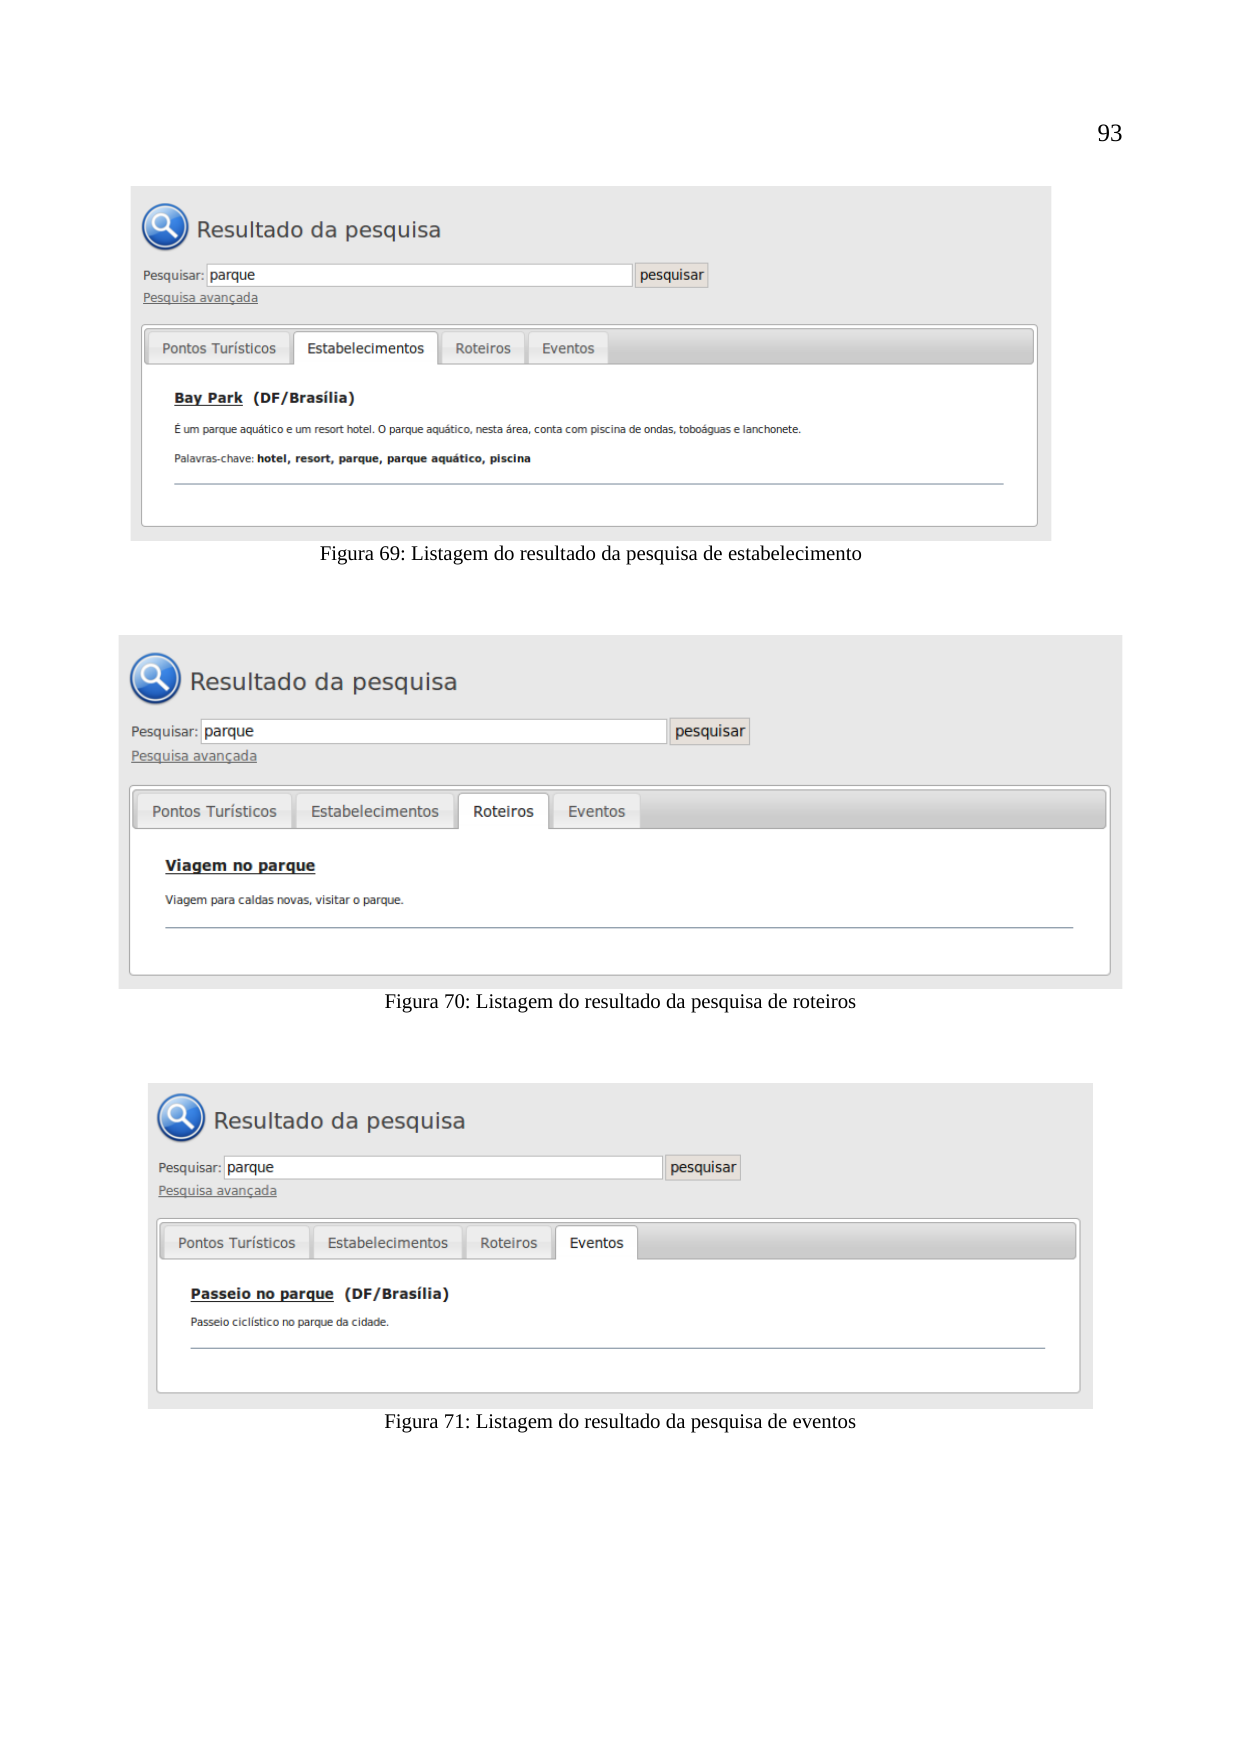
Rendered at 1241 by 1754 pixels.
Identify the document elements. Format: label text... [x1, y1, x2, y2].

text Figura 70: Listagem do resultado da pesquisa de roteiros [118, 989, 1122, 1013]
picture [130, 186, 1052, 541]
text Figura 71: Listagem do resultado da pesquisa de eventos [148, 1409, 1093, 1433]
text Figura 69: Listagem do resultado da pesquisa de estabelecimento [130, 541, 1051, 565]
picture [118, 635, 1123, 989]
picture [147, 1083, 1093, 1409]
